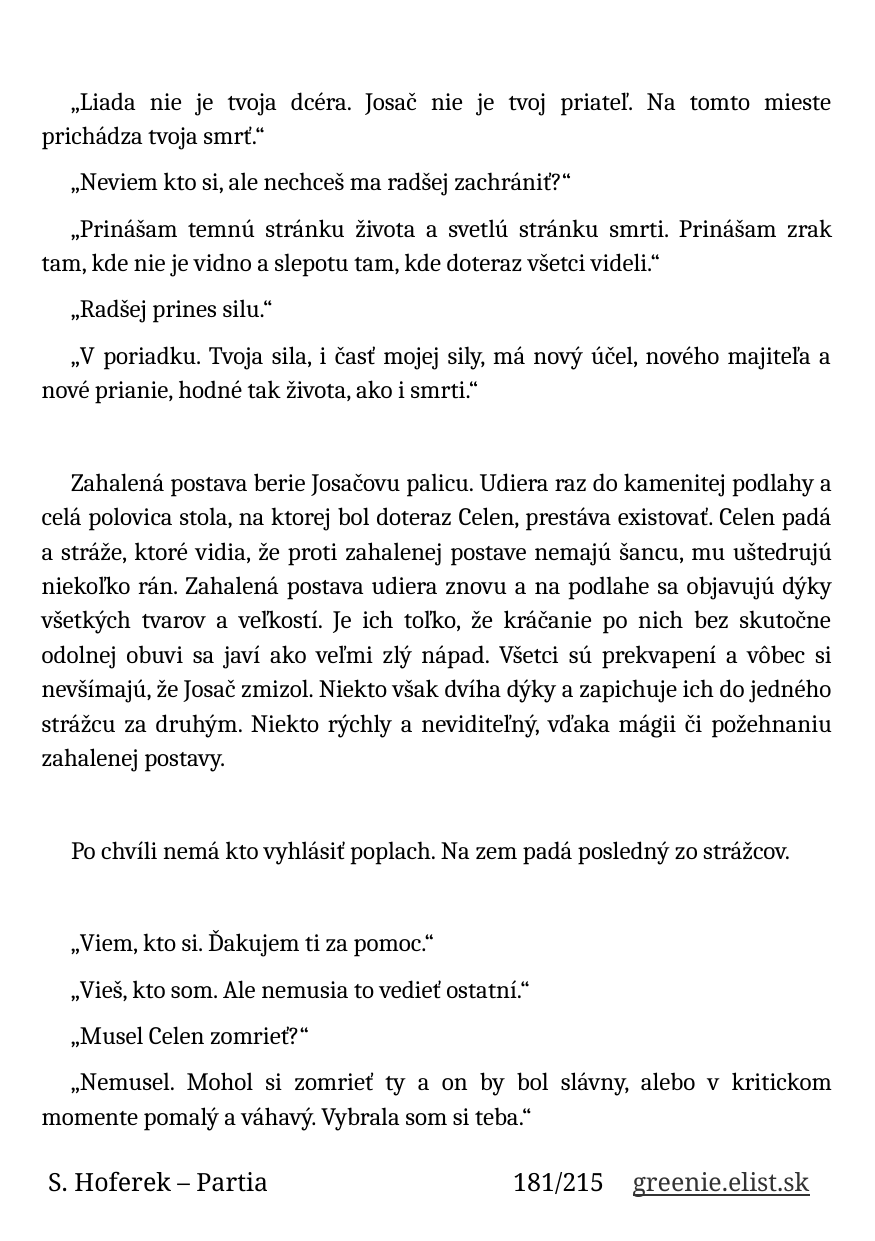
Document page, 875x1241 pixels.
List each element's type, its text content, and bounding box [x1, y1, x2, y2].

text „V poriadku. Tvoja sila, i časť mojej sily, má nový účel, nového majiteľa a nové prianie, hodné tak života, ako i smrti.“ [41, 342, 833, 405]
text „Liada nie je tvoja dcéra. Josač nie je tvoj priateľ. Na tomto mieste prichádza tvoja smrť.“ [41, 88, 833, 151]
text „Neviem kto si, ale nechceš ma radšej zachrániť?“ [41, 168, 833, 197]
text Zahalená postava berie Josačovu palicu. Udiera raz do kamenitej podlahy a celá polovica stola, na ktorej bol doteraz Celen, prestáva existovať. Celen padá a stráže, ktoré vidia, že proti zahalenej postave nemajú šancu, mu uštedrujú niekoľko rán. Zahalená postava udiera znovu a na podlahe sa objavujú dýky všetkých tvarov a veľkostí. Je ich toľko, že kráčanie po nich bez skutočne odolnej obuvi sa javí ako veľmi zlý nápad. Všetci sú prekvapení a vôbec si nevšímajú, že Josač zmizol. Niekto však dvíha dýky a zapichuje ich do jedného strážcu za druhým. Niekto rýchly a neviditeľný, vďaka mágii či požehnaniu zahalenej postavy. [41, 468, 833, 773]
text „Nemusel. Mohol si zomrieť ty a on by bol slávny, alebo v kritickom momente pomalý a váhavý. Vybrala som si teba.“ [41, 1068, 833, 1131]
text „Viem, kto si. Ďakujem ti za pomoc.“ [41, 929, 833, 958]
text „Musel Celen zomrieť?“ [41, 1022, 833, 1051]
text „Radšej prines silu.“ [41, 295, 833, 324]
text „Vieš, kto som. Ale nemusia to vedieť ostatní.“ [41, 976, 833, 1004]
text Po chvíli nemá kto vyhlásiť poplach. Na zem padá posledný zo strážcov. [41, 837, 833, 866]
text „Prinášam temnú stránku života a svetlú stránku smrti. Prinášam zrak tam, kde nie je vidno a slepotu tam, kde doteraz všetci videli.“ [41, 214, 833, 278]
